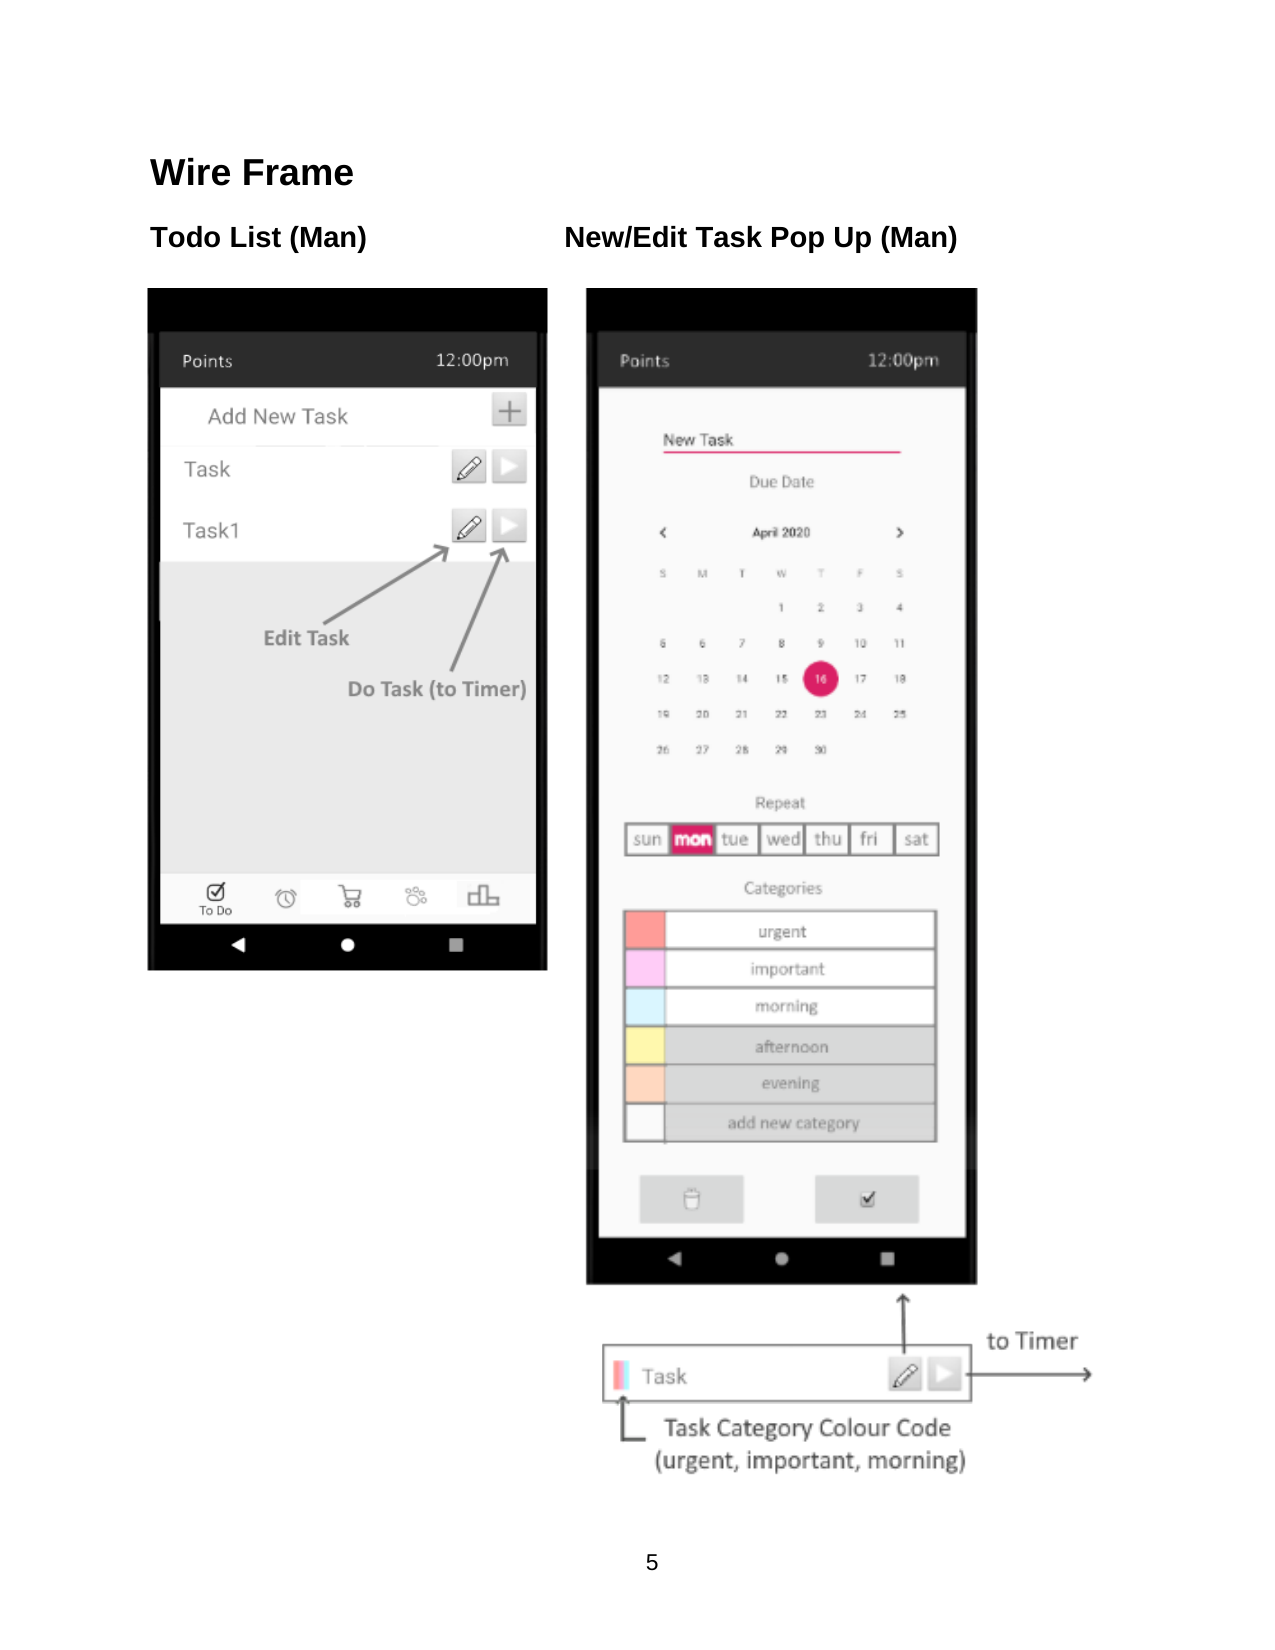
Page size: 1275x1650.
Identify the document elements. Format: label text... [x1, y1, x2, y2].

table_header [140, 978, 552, 1511]
text Wire Frame [150, 150, 1125, 193]
table_header New/Edit Task Pop Up (Man) [554, 195, 1113, 1484]
picture [140, 288, 554, 978]
table_header Todo List (Man) [140, 195, 552, 288]
table_header [554, 1485, 1113, 1511]
picture [574, 288, 1113, 1485]
